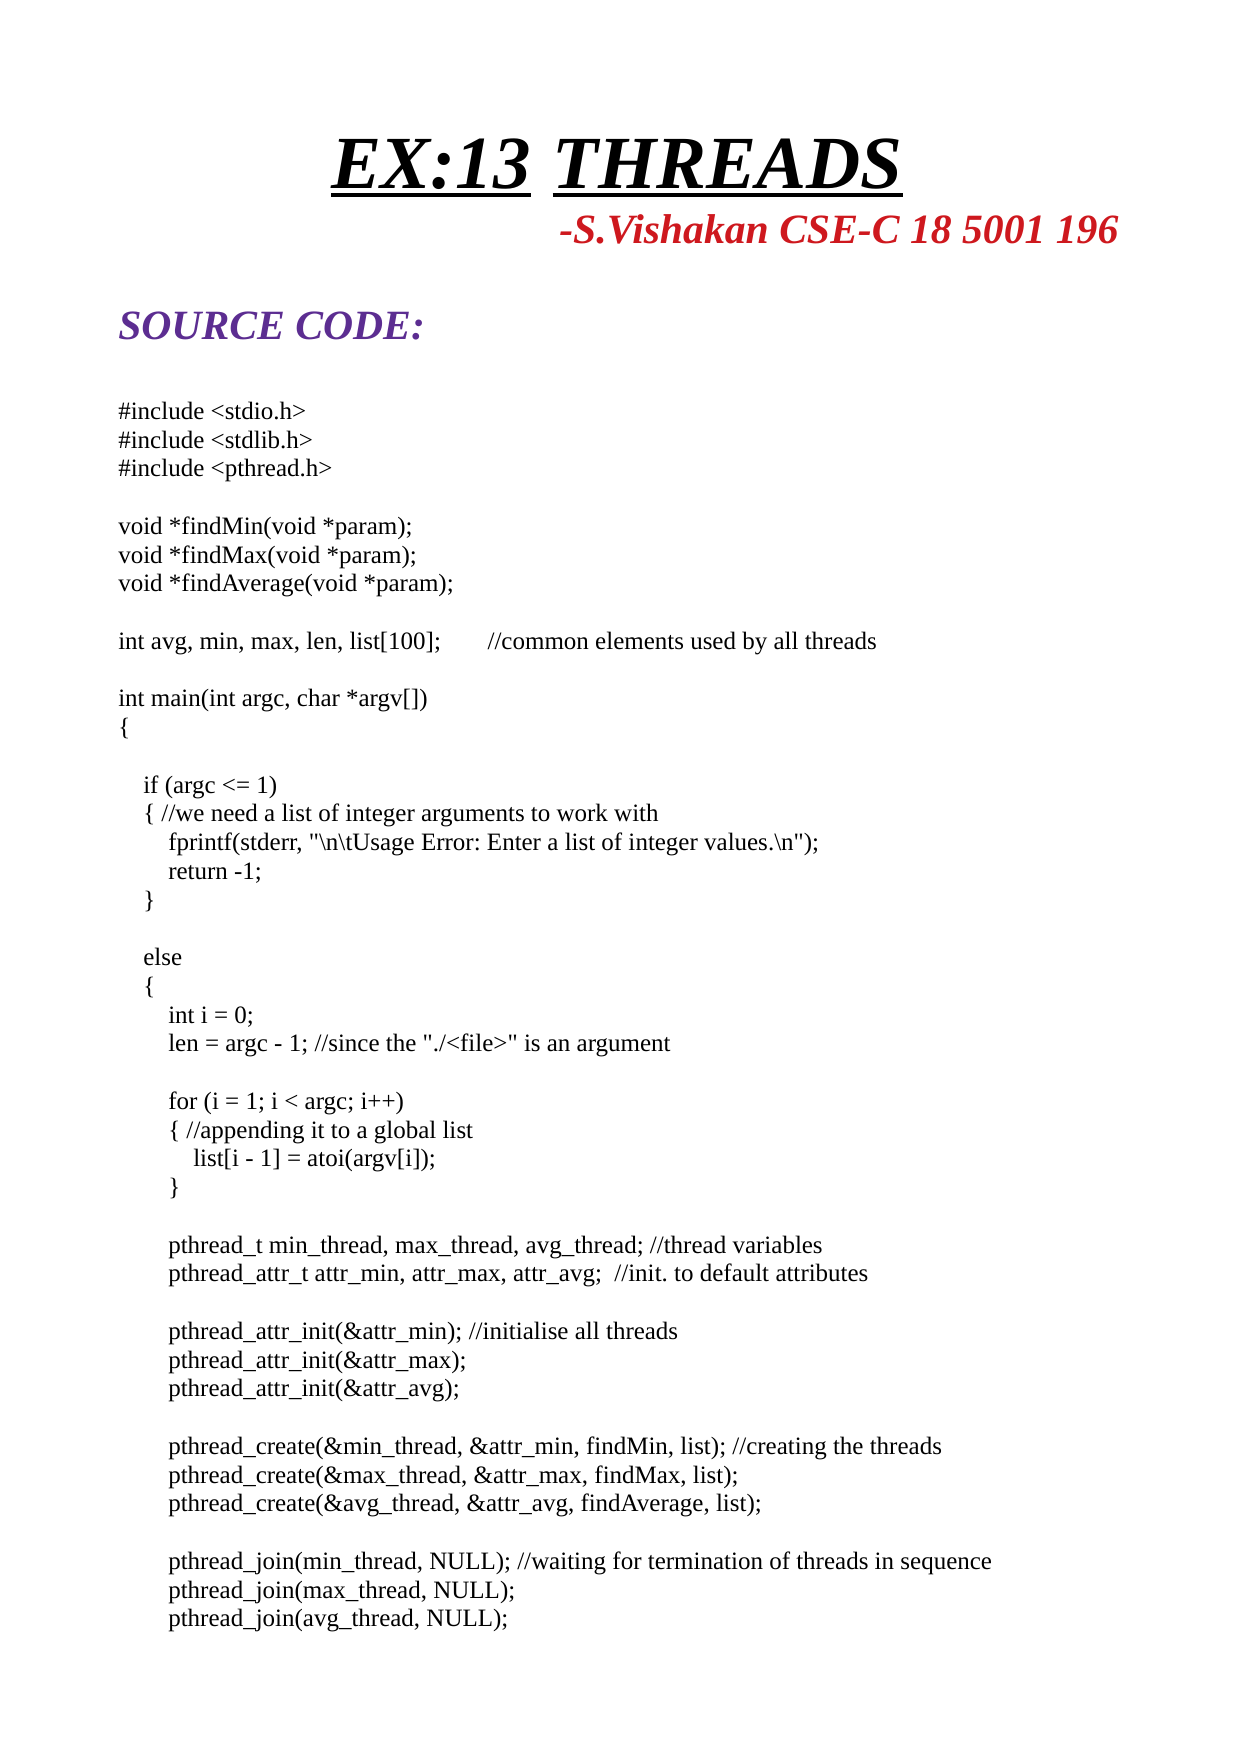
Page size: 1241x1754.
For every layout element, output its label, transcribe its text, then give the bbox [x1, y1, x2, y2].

text int avg, min, max, len, list[100]; //common elements used by all threads [118, 626, 1122, 655]
text #include <stdio.h> [118, 396, 1122, 425]
text pthread_join(avg_thread, NULL); [118, 1603, 1122, 1632]
text pthread_attr_init(&attr_min); //initialise all threads [118, 1316, 1122, 1345]
text void *findMax(void *param); [118, 540, 1122, 568]
text #include <stdlib.h> [118, 425, 1122, 453]
text pthread_join(max_thread, NULL); [118, 1575, 1122, 1603]
text len = argc - 1; //since the "./<file>" is an argument [118, 1028, 1122, 1057]
text for (i = 1; i < argc; i++) [118, 1086, 1122, 1115]
text pthread_create(&avg_thread, &attr_avg, findAverage, list); [118, 1488, 1122, 1517]
text pthread_attr_init(&attr_max); [118, 1345, 1122, 1373]
text void *findAverage(void *param); [118, 568, 1122, 597]
text pthread_create(&max_thread, &attr_max, findMax, list); [118, 1460, 1122, 1488]
text pthread_attr_t attr_min, attr_max, attr_avg; //init. to default attributes [118, 1258, 1122, 1287]
text -S.Vishakan CSE-C 18 5001 196 [118, 204, 1122, 252]
text { //appending it to a global list [118, 1115, 1122, 1143]
text list[i - 1] = atoi(argv[i]); [118, 1143, 1122, 1172]
text { [118, 971, 1122, 1000]
text { [118, 712, 1122, 741]
text EX:13 THREADS [118, 118, 1122, 204]
text pthread_attr_init(&attr_avg); [118, 1373, 1122, 1402]
text } [118, 1172, 1122, 1201]
text int main(int argc, char *argv[]) [118, 683, 1122, 712]
text SOURCE CODE: [118, 300, 1122, 348]
text #include <pthread.h> [118, 453, 1122, 482]
text else [118, 942, 1122, 971]
text void *findMin(void *param); [118, 511, 1122, 540]
text return -1; [118, 856, 1122, 885]
text } [118, 885, 1122, 913]
text pthread_join(min_thread, NULL); //waiting for termination of threads in sequence [118, 1546, 1122, 1575]
text fprintf(stderr, "\n\tUsage Error: Enter a list of integer values.\n"); [118, 827, 1122, 856]
text { //we need a list of integer arguments to work with [118, 798, 1122, 827]
text int i = 0; [118, 1000, 1122, 1028]
text if (argc <= 1) [118, 770, 1122, 798]
text pthread_create(&min_thread, &attr_min, findMin, list); //creating the threads [118, 1431, 1122, 1460]
text pthread_t min_thread, max_thread, avg_thread; //thread variables [118, 1230, 1122, 1258]
